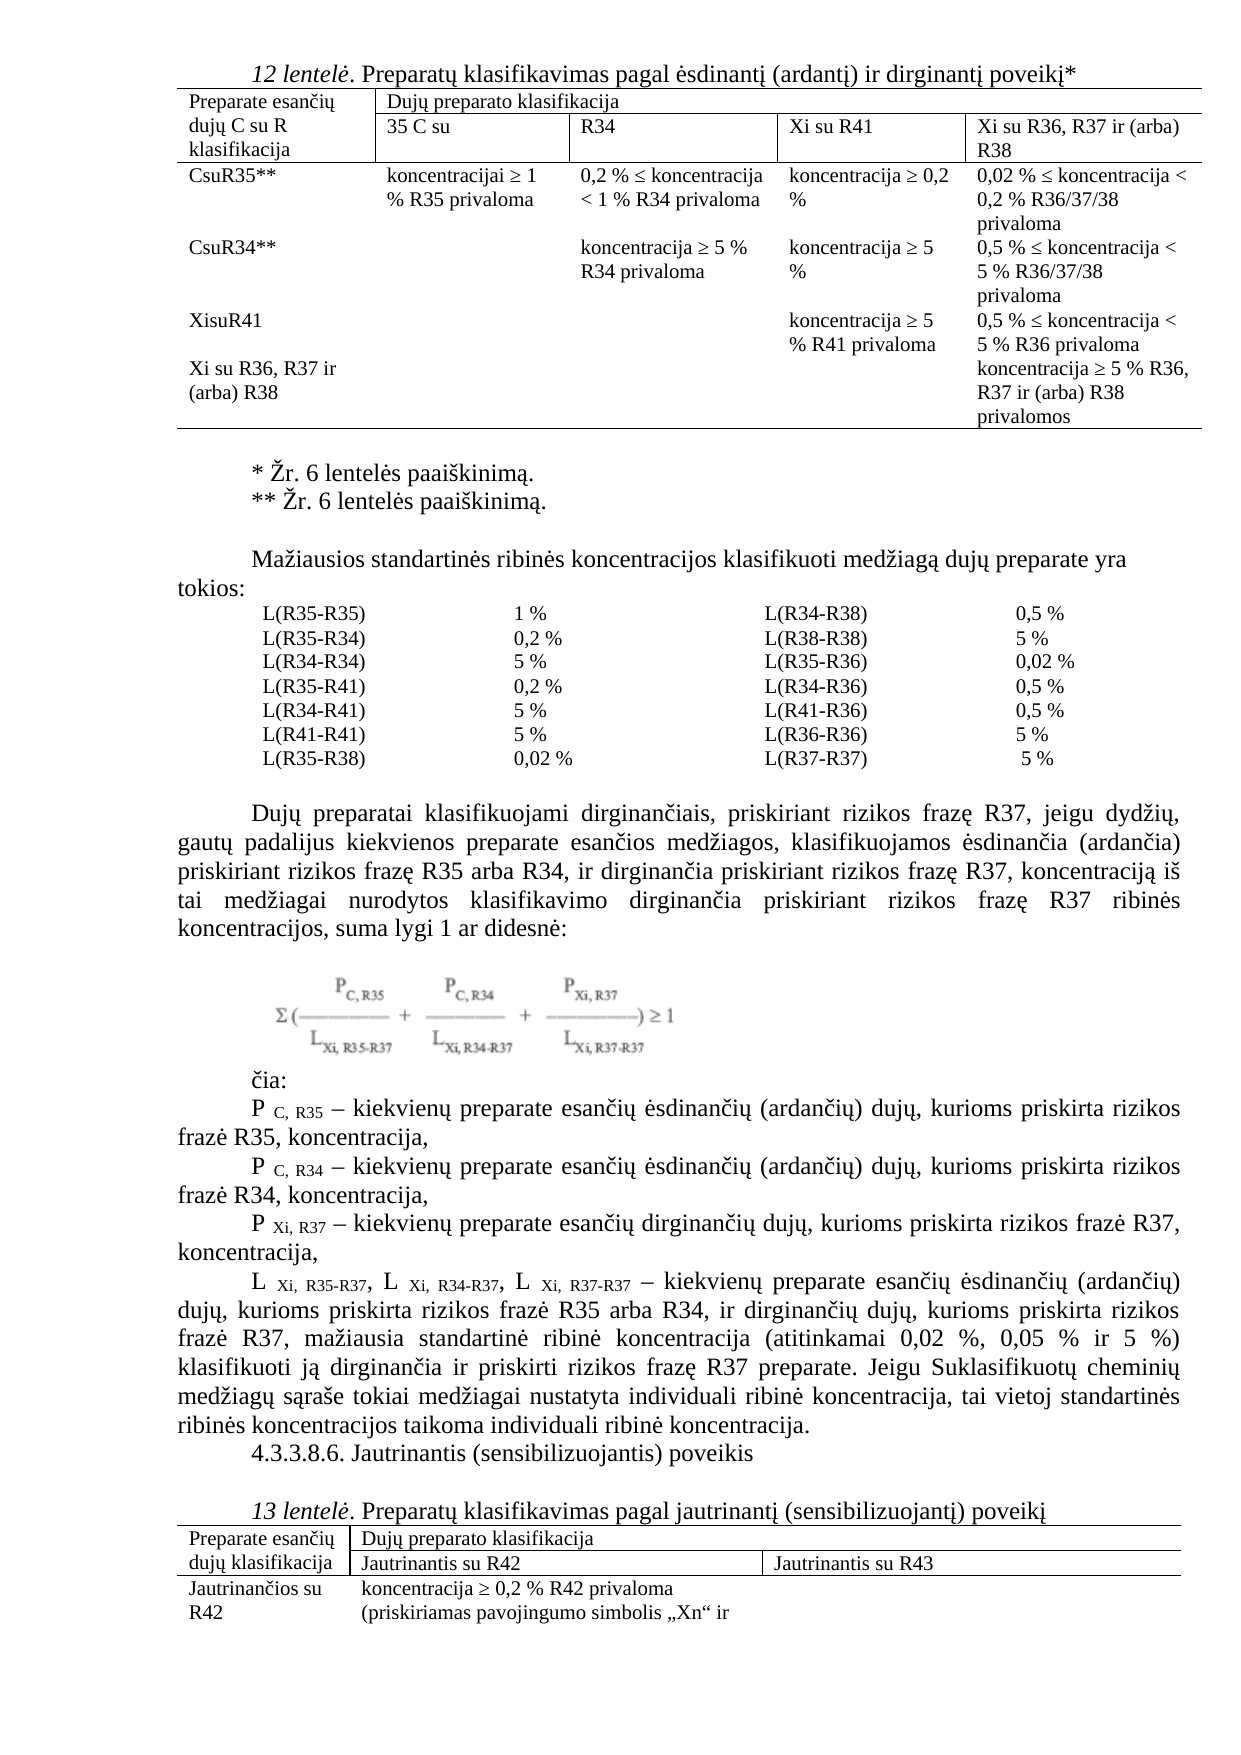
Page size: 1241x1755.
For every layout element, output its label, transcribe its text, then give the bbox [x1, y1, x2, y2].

table_cell L(R34-R36) [679, 674, 931, 698]
table_cell L(R34-R34) [177, 650, 429, 673]
table_cell 5 % [931, 625, 1181, 649]
table_cell 0,5 % ≤ koncentracija < 5 % R36/37/38 privaloma [966, 235, 1202, 307]
table_cell koncentracija ≥ 5 % R34 privaloma [569, 235, 778, 307]
table_header 1 % [429, 601, 679, 625]
table_cell koncentracijai ≥ 1 % R35 privaloma [375, 163, 569, 235]
table_cell [778, 356, 966, 428]
table_cell koncentracija ≥ 5 % R41 privaloma [778, 308, 966, 356]
table_cell [375, 356, 569, 428]
table_cell Jautrinančios su R42 [177, 1576, 350, 1624]
table_cell XisuR41 [177, 308, 375, 356]
table_cell Xi su R41 [778, 114, 965, 162]
table_cell R34 [570, 114, 777, 162]
table_cell Jautrinantis su R43 [763, 1551, 1181, 1575]
table_cell [763, 1576, 1181, 1624]
table_cell [569, 308, 778, 356]
table_cell Xi su R36, R37 ir (arba) R38 [966, 114, 1202, 162]
table_cell 0,2 % [429, 674, 679, 698]
table_header Dujų preparato klasifikacija [351, 1526, 1181, 1550]
table_cell L(R36-R36) [679, 722, 931, 746]
table_cell 5 % [429, 698, 679, 722]
table_cell L(R35-R38) [177, 746, 429, 770]
table_cell L(R35-R34) [177, 625, 429, 649]
table_header L(R35-R35) [177, 601, 429, 625]
table_cell CsuR34** [177, 235, 375, 307]
text P C, R35 – kiekvienų preparate esančių ėsdinančių (ardančių) dujų, kurioms priskirta rizikos frazė R35, koncentracija, [177, 1093, 1181, 1151]
table_cell 5 % [931, 722, 1181, 746]
table_header 0,5 % [931, 601, 1181, 625]
table_cell 0,02 % [931, 650, 1181, 673]
table_cell koncentracija ≥ 0,2 % [778, 163, 966, 235]
table_cell 0,5 % ≤ koncentracija < 5 % R36 privaloma [966, 308, 1202, 356]
table_cell L(R34-R41) [177, 698, 429, 722]
table_cell [375, 235, 569, 307]
table_cell L(R37-R37) [679, 746, 931, 770]
table_cell L(R41-R41) [177, 722, 429, 746]
text 4.3.3.8.6. Jautrinantis (sensibilizuojantis) poveikis [177, 1438, 1181, 1467]
text čia: [177, 1065, 1181, 1093]
table_header Dujų preparato klasifikacija [376, 89, 1202, 113]
text Dujų preparatai klasifikuojami dirginančiais, priskiriant rizikos frazę R37, jeigu dydžių, gautų padalijus kiekvienos preparate esančios medžiagos, klasifikuojamos ėsdinančia (ardančia) priskiriant rizikos frazę R35 arba R34, ir dirginančia priskiriant rizikos frazę R37, koncentraciją iš tai medžiagai nurodytos klasifikavimo dirginančia priskiriant rizikos frazę R37 ribinės koncentracijos, suma lygi 1 ar didesnė: [177, 798, 1181, 942]
table_cell koncentracija ≥ 5 % [778, 235, 966, 307]
table_cell [569, 356, 778, 428]
table_cell 0,5 % [931, 698, 1181, 722]
table_cell Jautrinantis su R42 [351, 1551, 762, 1575]
text P Xi, R37 – kiekvienų preparate esančių dirginančių dujų, kurioms priskirta rizikos frazė R37, koncentracija, [177, 1208, 1181, 1266]
table_cell L(R38-R38) [679, 625, 931, 649]
text 12 lentelė. Preparatų klasifikavimas pagal ėsdinantį (ardantį) ir dirginantį poveikį* [177, 59, 1181, 88]
table_cell 5 % [429, 722, 679, 746]
table_cell koncentracija ≥ 5 % R36, R37 ir (arba) R38 privalomos [966, 356, 1202, 428]
table_header Preparate esančių dujų klasifikacija [177, 1526, 349, 1575]
text P C, R34 – kiekvienų preparate esančių ėsdinančių (ardančių) dujų, kurioms priskirta rizikos frazė R34, koncentracija, [177, 1151, 1181, 1208]
table_cell 0,2 % [429, 625, 679, 649]
table_cell [375, 308, 569, 356]
table_cell koncentracija ≥ 0,2 % R42 privaloma (priskiriamas pavojingumo simbolis „Xn“ ir [350, 1576, 763, 1624]
text * Žr. 6 lentelės paaiškinimą. [177, 458, 1181, 486]
table_cell L(R35-R41) [177, 674, 429, 698]
table_cell Xi su R36, R37 ir (arba) R38 [177, 356, 375, 428]
text L Xi, R35-R37, L Xi, R34-R37, L Xi, R37-R37 – kiekvienų preparate esančių ėsdinančių (ardančių) dujų, kurioms priskirta rizikos frazė R35 arba R34, ir dirginančių dujų, kurioms priskirta rizikos frazė R37, mažiausia standartinė ribinė koncentracija (atitinkamai 0,02 %, 0,05 % ir 5 %) klasifikuoti ją dirginančia ir priskirti rizikos frazę R37 preparate. Jeigu Suklasifikuotų cheminių medžiagų sąraše tokiai medžiagai nustatyta individuali ribinė koncentracija, tai vietoj standartinės ribinės koncentracijos taikoma individuali ribinė koncentracija. [177, 1266, 1181, 1438]
table_cell CsuR35** [177, 163, 375, 235]
table_cell 0,5 % [931, 674, 1181, 698]
table_cell L(R41-R36) [679, 698, 931, 722]
table_cell 35 C su [376, 114, 569, 162]
table_cell 0,2 % ≤ koncentracija < 1 % R34 privaloma [569, 163, 778, 235]
text ** Žr. 6 lentelės paaiškinimą. [177, 486, 1181, 515]
text Mažiausios standartinės ribinės koncentracijos klasifikuoti medžiagą dujų preparate yra tokios: [177, 544, 1181, 601]
table_header Preparate esančių dujų C su R klasifikacija [177, 89, 375, 162]
table_cell 0,02 % ≤ koncentracija < 0,2 % R36/37/38 privaloma [966, 163, 1202, 235]
table_cell 5 % [931, 746, 1181, 770]
table_cell 5 % [429, 650, 679, 673]
table_cell 0,02 % [429, 746, 679, 770]
table_cell L(R35-R36) [679, 650, 931, 673]
text 13 lentelė. Preparatų klasifikavimas pagal jautrinantį (sensibilizuojantį) poveikį [177, 1496, 1181, 1525]
table_header L(R34-R38) [679, 601, 931, 625]
